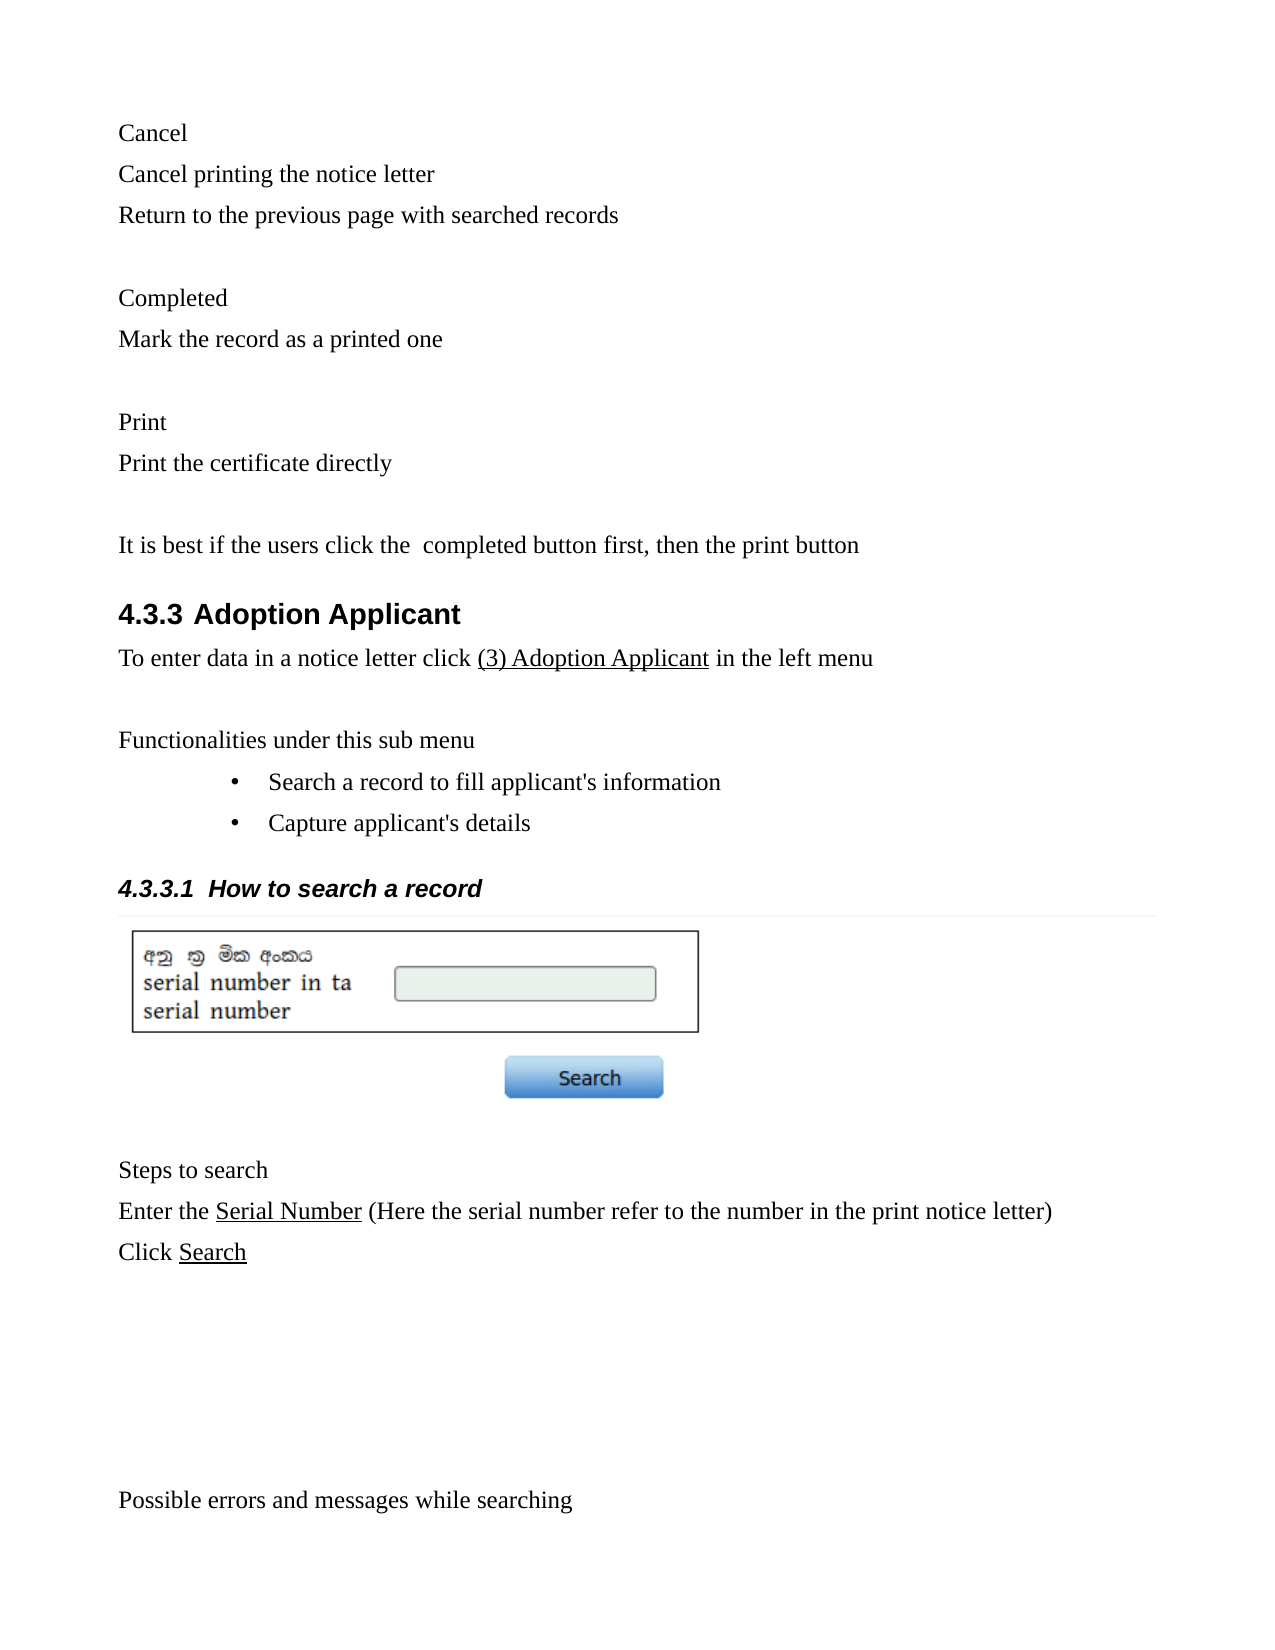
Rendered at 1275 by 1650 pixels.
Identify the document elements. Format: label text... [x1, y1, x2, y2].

subtitle Adoption Applicant [118, 597, 1157, 630]
text Print the certificate directly [118, 448, 1157, 477]
text Click Search [118, 1237, 1157, 1266]
text Possible errors and messages while searching [118, 1485, 1157, 1513]
list Capture applicant's details [231, 808, 1157, 837]
text Cancel [118, 118, 1157, 147]
text Functionalities under this sub menu [118, 725, 1157, 754]
picture [118, 915, 1157, 1114]
text Cancel printing the notice letter [118, 159, 1157, 188]
text Enter the Serial Number (Here the serial number refer to the number in the print notice letter) [118, 1196, 1157, 1225]
text Return to the previous page with searched records [118, 201, 1157, 229]
text Completed [118, 283, 1157, 312]
text It is best if the users click the completed button first, then the print button [118, 531, 1157, 559]
text Steps to search [118, 1155, 1157, 1183]
text Mark the record as a printed one [118, 324, 1157, 353]
list Search a record to fill applicant's information [231, 767, 1157, 795]
subtitle How to search a record [118, 874, 1157, 903]
text Print [118, 407, 1157, 436]
text To enter data in a notice letter click (3) Adoption Applicant in the left menu [118, 643, 1157, 672]
